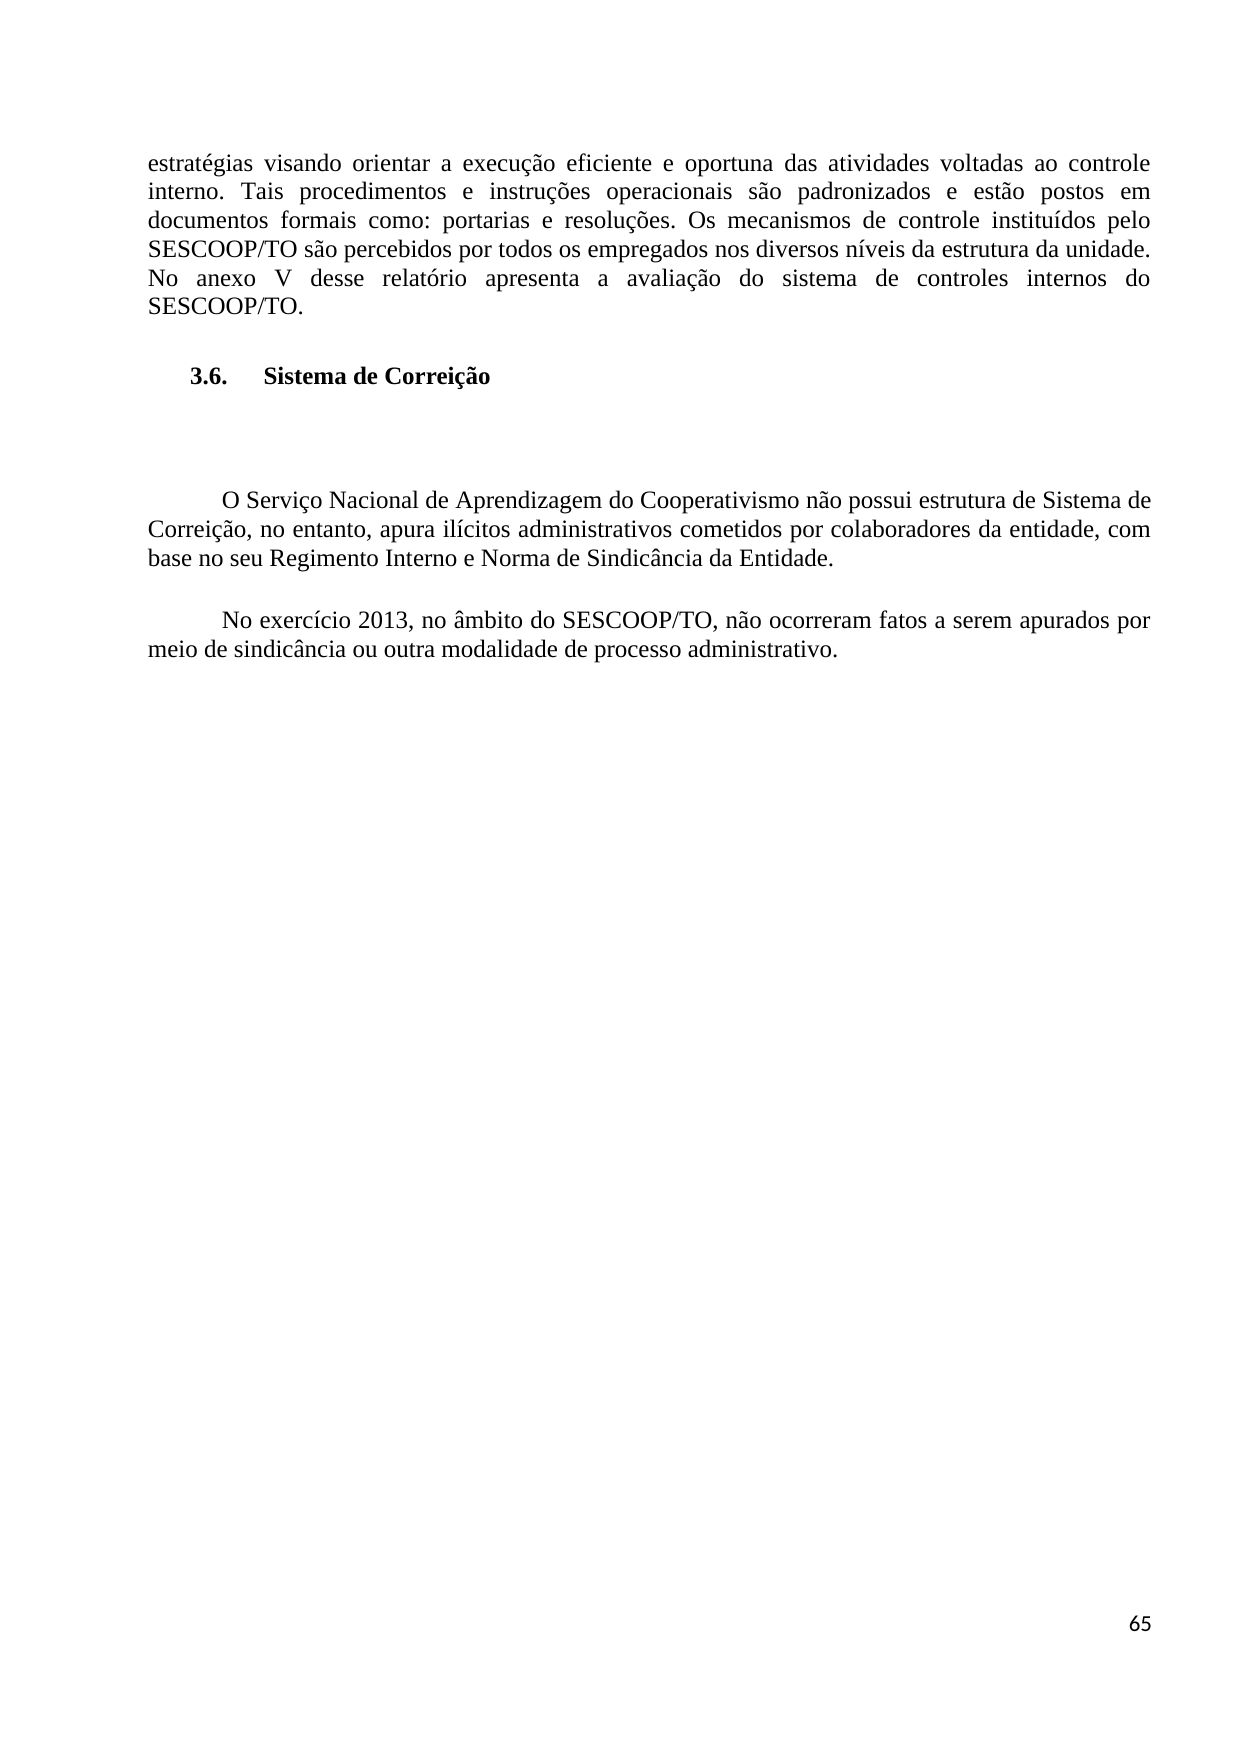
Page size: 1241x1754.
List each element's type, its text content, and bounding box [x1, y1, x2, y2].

list Sistema de Correição [190, 361, 1152, 390]
text O Serviço Nacional de Aprendizagem do Cooperativismo não possui estrutura de Sistema de Correição, no entanto, apura ilícitos administrativos cometidos por colaboradores da entidade, com base no seu Regimento Interno e Norma de Sindicância da Entidade. [148, 486, 1152, 572]
text No exercício 2013, no âmbito do SESCOOP/TO, não ocorreram fatos a serem apurados por meio de sindicância ou outra modalidade de processo administrativo. [148, 605, 1152, 663]
text estratégias visando orientar a execução eficiente e oportuna das atividades voltadas ao controle interno. Tais procedimentos e instruções operacionais são padronizados e estão postos em documentos formais como: portarias e resoluções. Os mecanismos de controle instituídos pelo SESCOOP/TO são percebidos por todos os empregados nos diversos níveis da estrutura da unidade. No anexo V desse relatório apresenta a avaliação do sistema de controles internos do SESCOOP/TO. [148, 148, 1152, 320]
